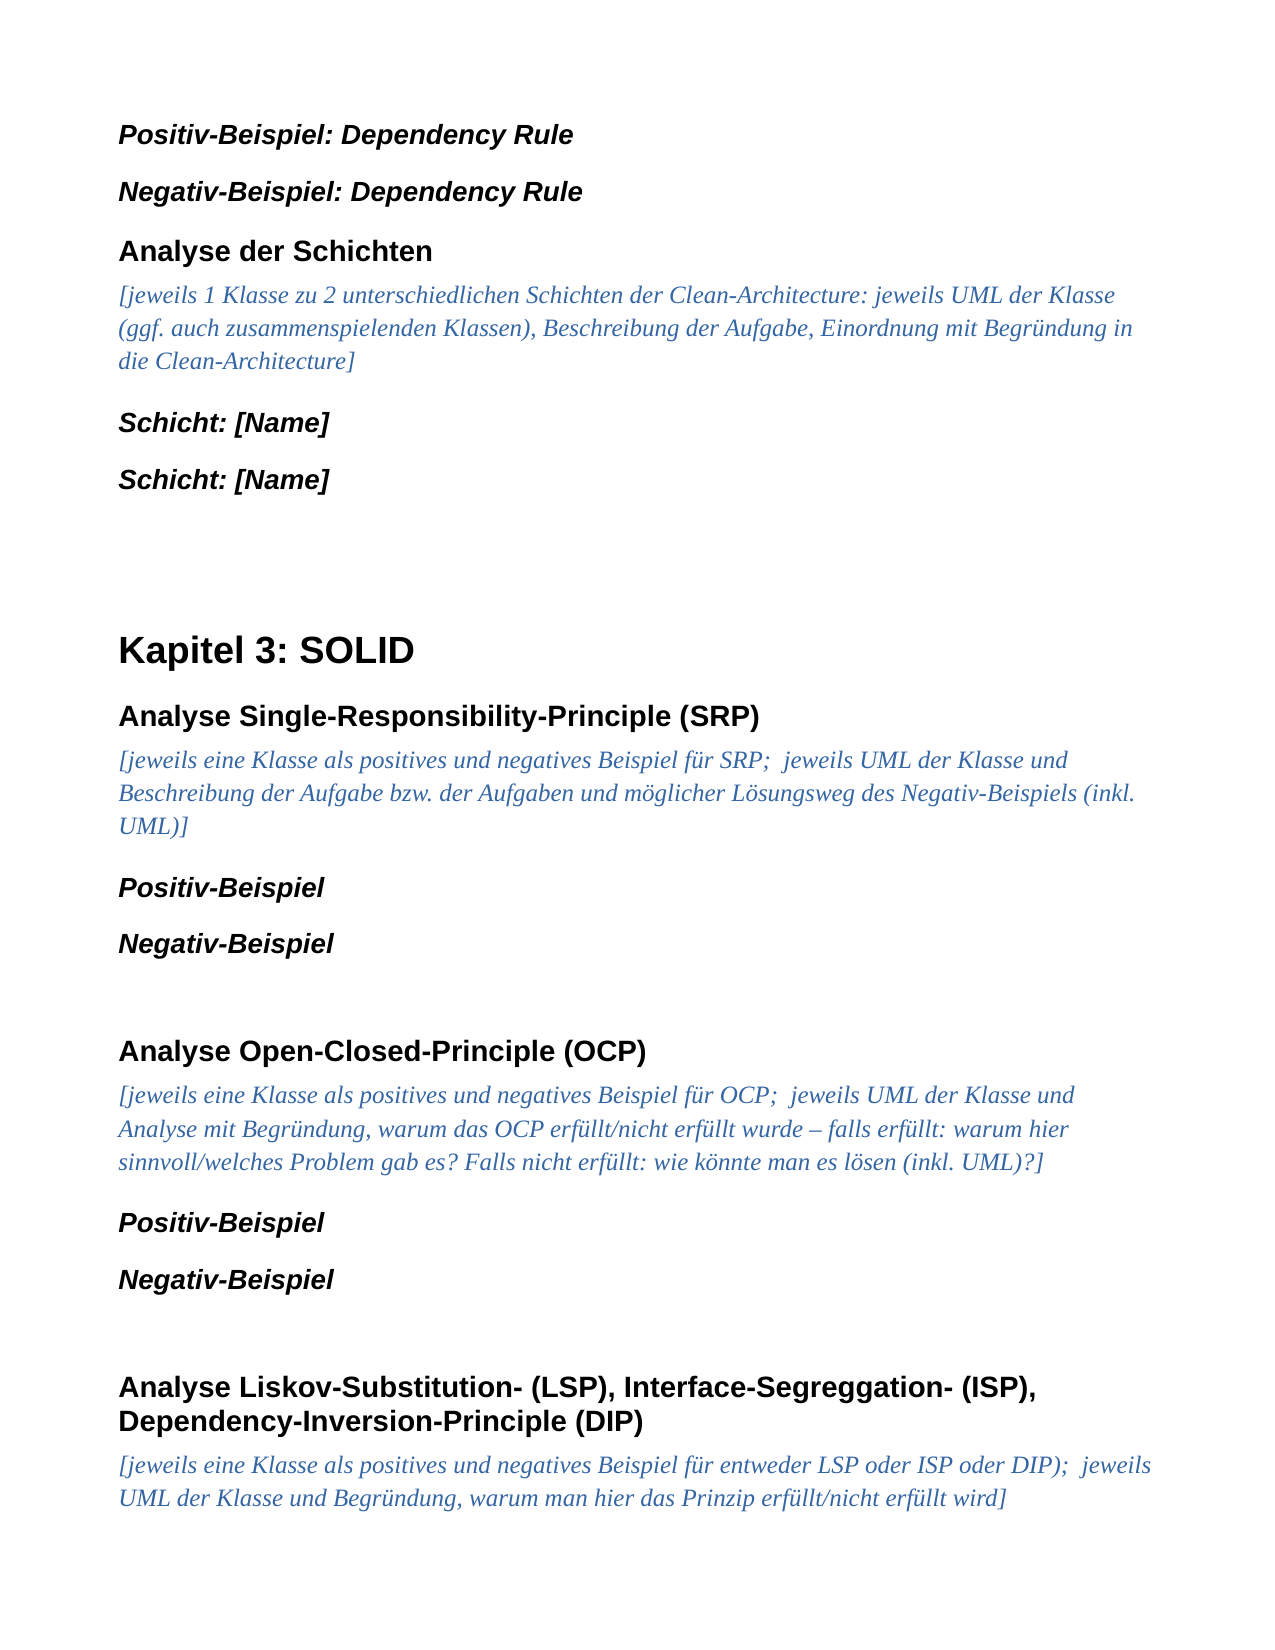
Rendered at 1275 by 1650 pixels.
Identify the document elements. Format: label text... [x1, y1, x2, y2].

subtitle Positiv-Beispiel [118, 871, 1157, 903]
subtitle Schicht: [Name] [118, 463, 1157, 495]
subtitle Analyse der Schichten [118, 234, 1157, 268]
text [jeweils eine Klasse als positives und negatives Beispiel für OCP; jeweils UML der Klasse und Analyse mit Begründung, warum das OCP erfüllt/nicht erfüllt wurde – falls erfüllt: warum hier sinnvoll/welches Problem gab es? Falls nicht erfüllt: wie könnte man es lösen (inkl. UML)?] [118, 1081, 1157, 1175]
subtitle Analyse Liskov-Substitution- (LSP), Interface-Segreggation- (ISP), Dependency-Inversion-Principle (DIP) [118, 1370, 1157, 1438]
text [jeweils eine Klasse als positives und negatives Beispiel für SRP; jeweils UML der Klasse und Beschreibung der Aufgabe bzw. der Aufgaben und möglicher Lösungsweg des Negativ-Beispiels (inkl. UML)] [118, 745, 1157, 839]
subtitle Kapitel 3: SOLID [118, 628, 1157, 671]
text [jeweils eine Klasse als positives und negatives Beispiel für entweder LSP oder ISP oder DIP); jeweils UML der Klasse und Begründung, warum man hier das Prinzip erfüllt/nicht erfüllt wird] [118, 1450, 1157, 1512]
subtitle Analyse Open-Closed-Principle (OCP) [118, 1034, 1157, 1068]
subtitle Schicht: [Name] [118, 406, 1157, 438]
subtitle Negativ-Beispiel: Dependency Rule [118, 175, 1157, 207]
subtitle Negativ-Beispiel [118, 1264, 1157, 1296]
subtitle Negativ-Beispiel [118, 928, 1157, 960]
subtitle Positiv-Beispiel [118, 1207, 1157, 1239]
text [jeweils 1 Klasse zu 2 unterschiedlichen Schichten der Clean-Architecture: jeweils UML der Klasse (ggf. auch zusammenspielenden Klassen), Beschreibung der Aufgabe, Einordnung mit Begründung in die Clean-Architecture] [118, 280, 1157, 375]
subtitle Analyse Single-Responsibility-Principle (SRP) [118, 698, 1157, 732]
subtitle Positiv-Beispiel: Dependency Rule [118, 118, 1157, 150]
